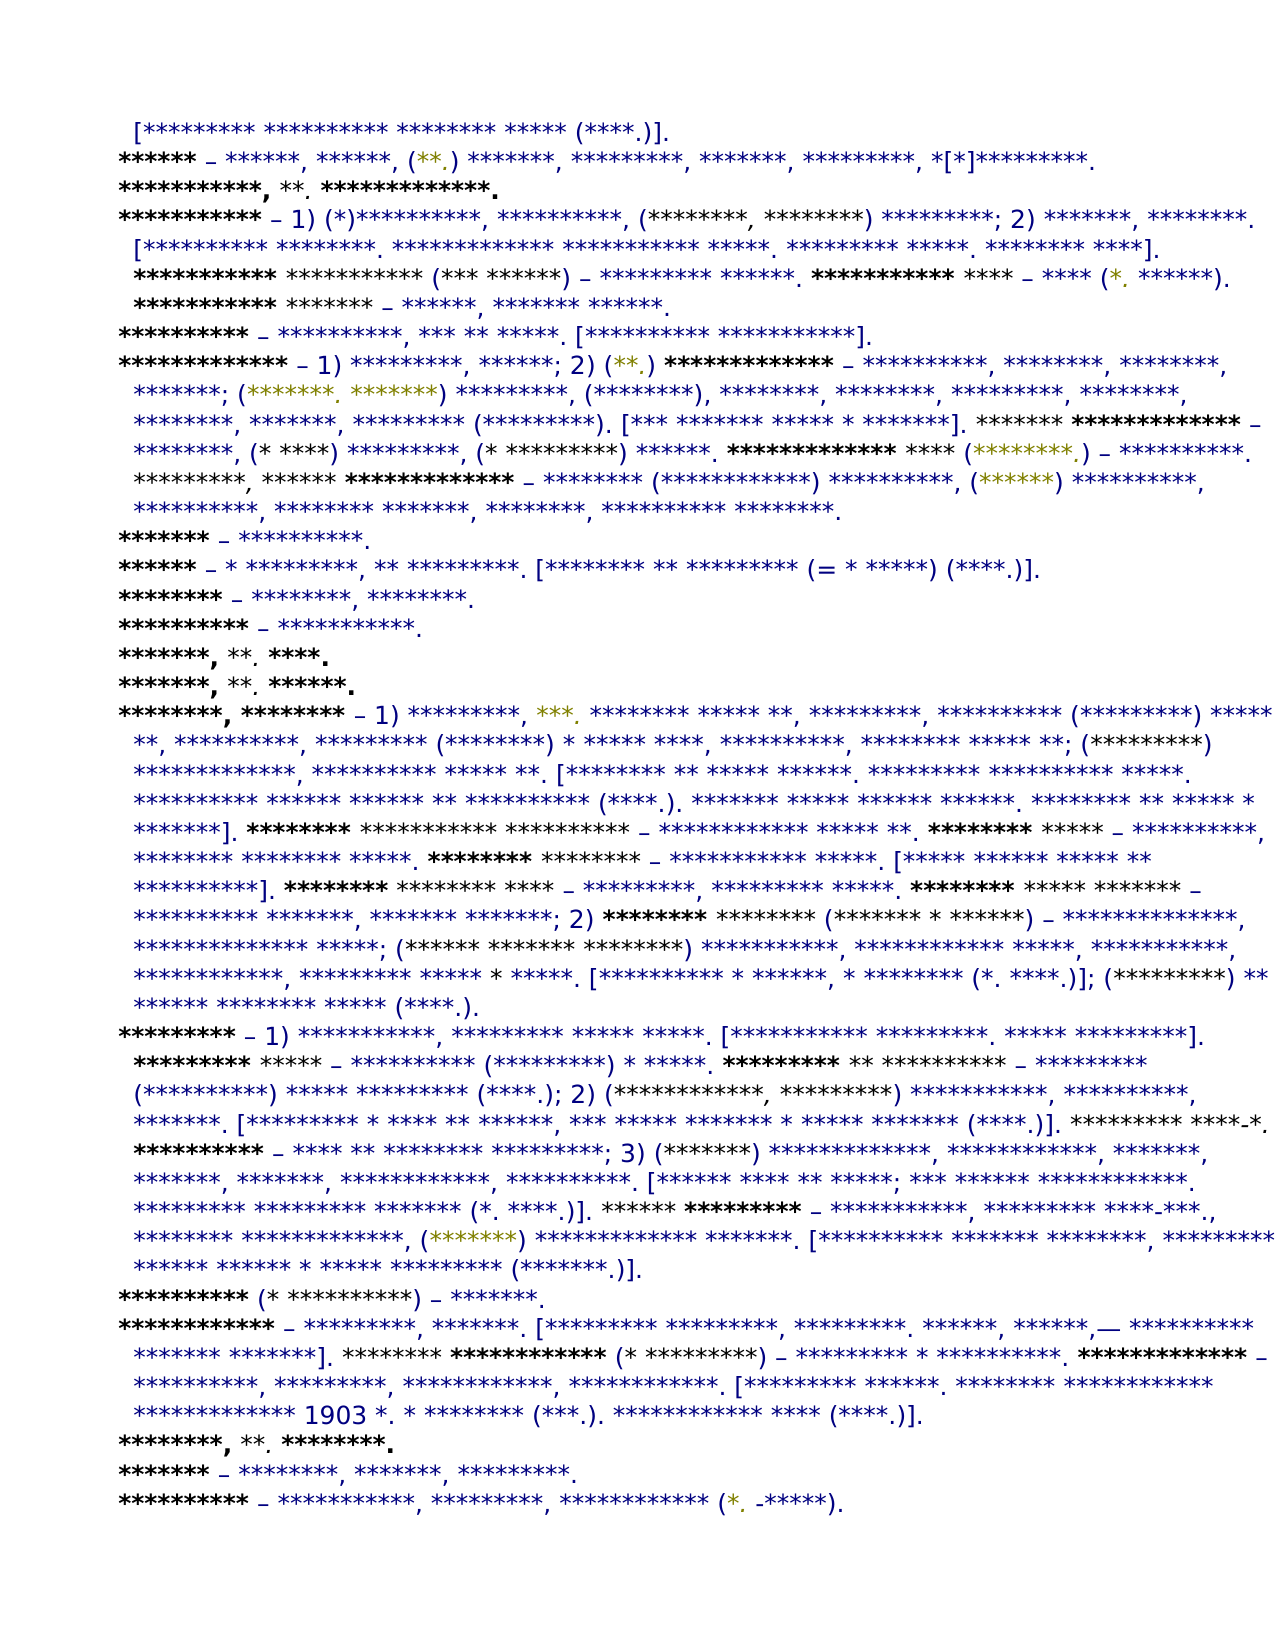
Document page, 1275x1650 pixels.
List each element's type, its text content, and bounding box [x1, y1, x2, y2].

text ************ – *********, *******. [********* *********, *********. ******, ******,— ********** ******* *******]. ******** ************ (* *********) – ********* * **********. ************* – **********, *********, ************, ************. [********* ******. ******** ************ ************* 1903 *. * ******** (***.). ************ **** (****.)]. [118, 1314, 1275, 1431]
text ********** – ***********, *********, ************ (*. -*****). [118, 1489, 1275, 1518]
text ******** – ********, ********. [118, 585, 1275, 614]
text ********** – **********, *** ** *****. [********** ***********]. [118, 322, 1275, 351]
text ******* – ********, *******, *********. [118, 1460, 1275, 1489]
text [********* ********** ******** ***** (****.)]. [118, 118, 1275, 147]
text ********** – ***********. [118, 614, 1275, 643]
text ********* – 1) ***********, ********* ***** *****. [*********** *********. ***** *********]. ********* ***** – ********** (*********) * *****. ********* ** ********** – ********* (**********) ***** ********* (****.); 2) (************, *********) ***********, **********, *******. [********* * **** ** ******, *** ***** ******* * ***** ******* (****.)]. ********* ****-*. ********** – **** ** ******** *********; 3) (*******) *************, ************, *******, *******, *******, ************, **********. [****** **** ** *****; *** ****** ************. ********* ********* ******* (*. ****.)]. ****** ********* – ***********, ********* ****-***., ******** *************, (*******) ************* *******. [********** ******* ********, ********* ****** ****** * ***** ********* (*******.)]. [118, 1022, 1275, 1285]
text *********** – 1) (*)**********, **********, (********, ********) *********; 2) *******, ********. [********** ********. ************* *********** *****. ********* *****. ******** ****]. *********** *********** (*** ******) – ********* ******. *********** **** – **** (*. ******). *********** ******* – ******, ******* ******. [118, 206, 1275, 322]
text ****** – * *********, ** *********. [******** ** ********* (= * *****) (****.)]. [118, 556, 1275, 585]
text ****** – ******, ******, (**.) *******, *********, *******, *********, *[*]*********. [118, 147, 1275, 176]
text *******, **. ****. [118, 643, 1275, 672]
text ********, ******** – 1) *********, ***. ******** ***** **, *********, ********** (*********) ***** **, **********, ********* (********) * ***** ****, **********, ******** ***** **; (*********) *************, ********** ***** **. [******** ** ***** ******. ********* ********** *****. ********** ****** ****** ** ********** (****.). ******* ***** ****** ******. ******** ** ***** * *******]. ******** *********** ********** – ************ ***** **. ******** ***** – **********, ******** ******** *****. ******** ******** – *********** *****. [***** ****** ***** ** **********]. ******** ******** **** – *********, ********* *****. ******** ***** ******* – ********** *******, ******* *******; 2) ******** ******** (******* * ******) – **************, ************** *****; (****** ******* ********) ***********, ************ *****, ***********, ************, ********* ***** * *****. [********** * ******, * ******** (*. ****.)]; (*********) ** ****** ******** ***** (****.). [118, 701, 1275, 1022]
text ************* – 1) *********, ******; 2) (**.) ************* – **********, ********, ********, *******; (*******. *******) *********, (********), ********, ********, *********, ********, ********, *******, ********* (*********). [*** ******* ***** * *******]. ******* ************* – ********, (* ****) *********, (* *********) ******. ************* **** (********.) – **********. *********, ****** ************* – ******** (************) **********, (******) **********, **********, ******** *******, ********, ********** ********. [118, 351, 1275, 526]
text ******* – **********. [118, 526, 1275, 556]
text ***********, **. *************. [118, 176, 1275, 206]
text *******, **. ******. [118, 672, 1275, 701]
text ********** (* **********) – *******. [118, 1285, 1275, 1314]
text ********, **. ********. [118, 1431, 1275, 1460]
